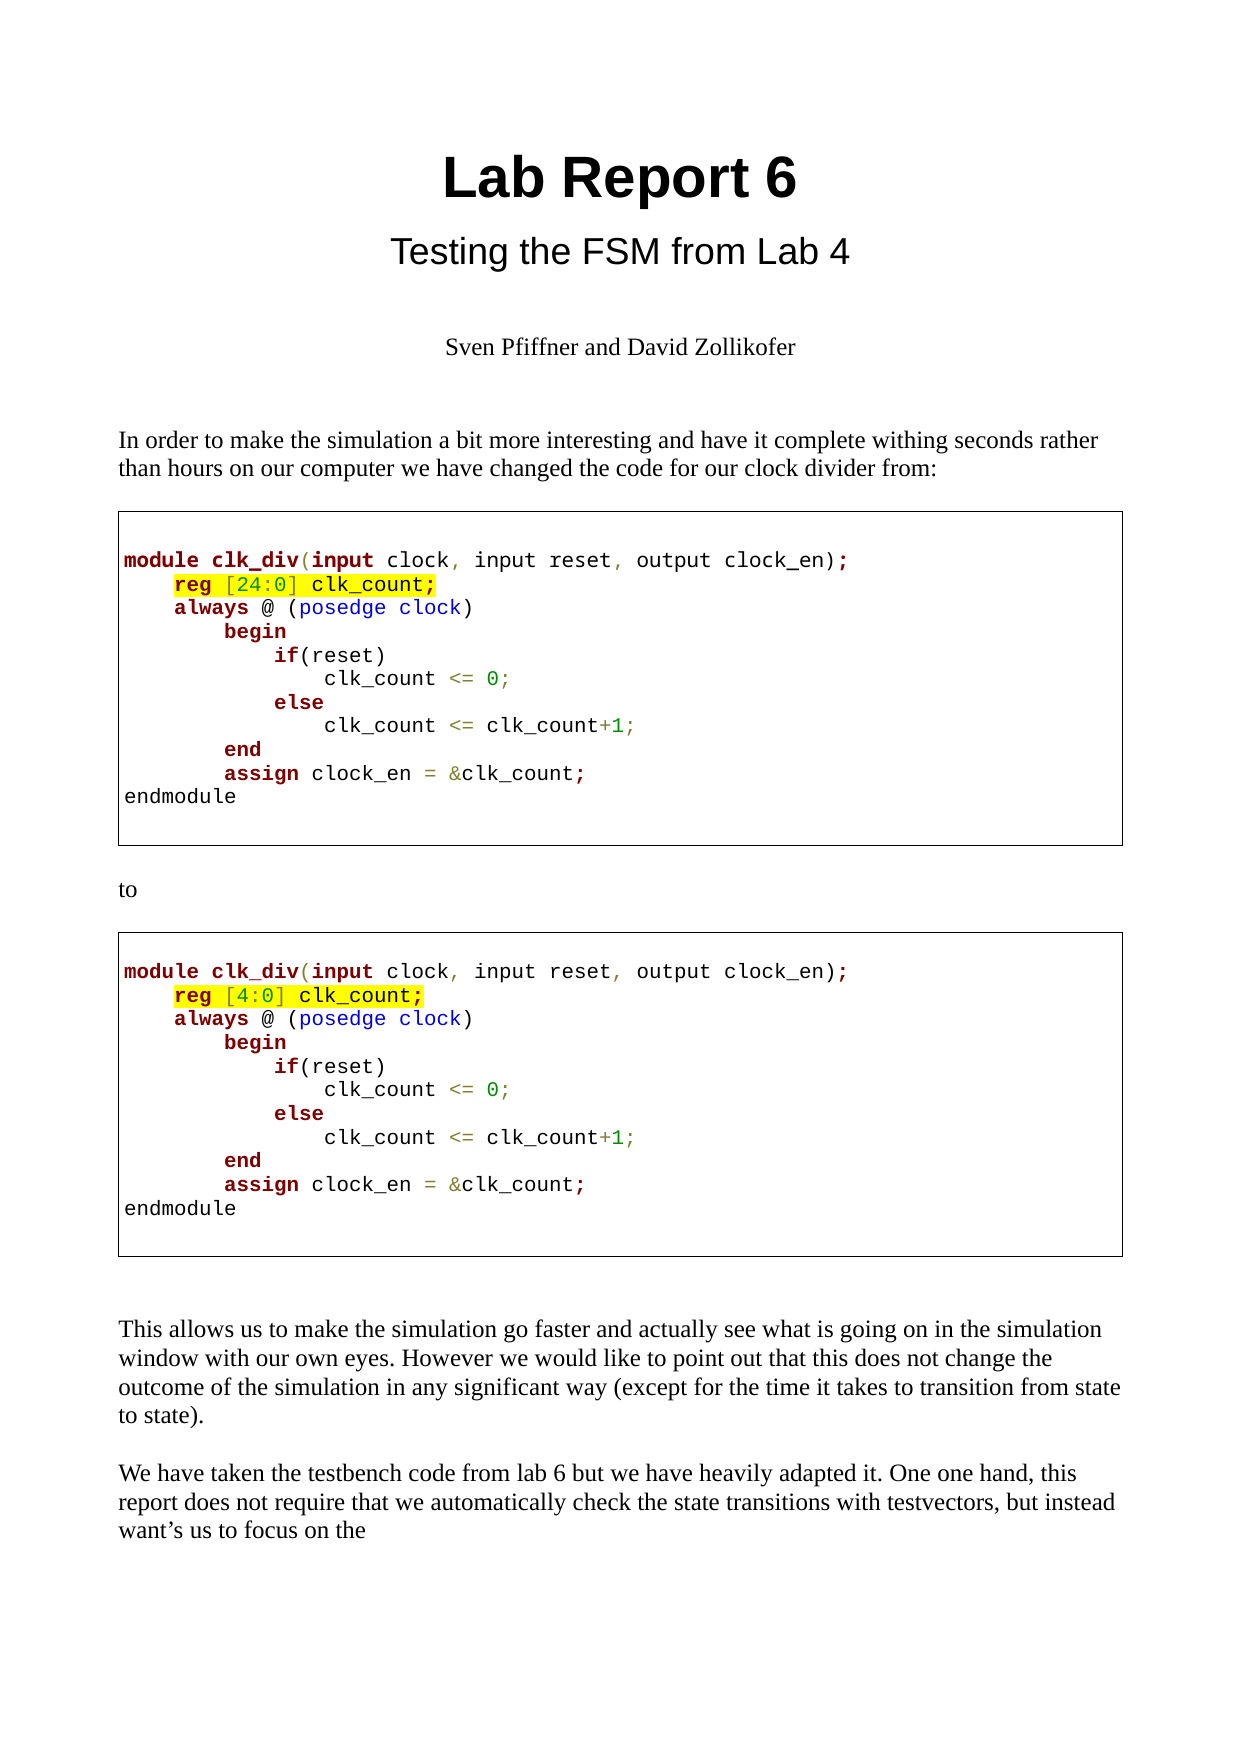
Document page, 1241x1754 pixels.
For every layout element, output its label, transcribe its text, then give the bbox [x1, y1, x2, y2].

text We have taken the testbench code from lab 6 but we have heavily adapted it. One one hand, this report does not require that we automatically check the state transitions with testvectors, but instead want’s us to focus on the [118, 1458, 1122, 1544]
table_header module clk_div(input clock, input reset, output clock_en); reg [24:0] clk_count; always @ (posedge clock) begin if(reset) clk_count <= 0; else clk_count <= clk_count+1; end assign clock_en = &clk_count; endmodule [119, 512, 1122, 845]
text In order to make the simulation a bit more interesting and have it complete withing seconds rather than hours on our computer we have changed the code for our clock divider from: [118, 425, 1122, 482]
table_header module clk_div(input clock, input reset, output clock_en); reg [4:0] clk_count; always @ (posedge clock) begin if(reset) clk_count <= 0; else clk_count <= clk_count+1; end assign clock_en = &clk_count; endmodule [119, 933, 1122, 1256]
text to [118, 874, 1122, 903]
subtitle Testing the FSM from Lab 4 [118, 229, 1122, 272]
text This allows us to make the simulation go faster and actually see what is going on in the simulation window with our own eyes. However we would like to point out that this does not change the outcome of the simulation in any significant way (except for the time it takes to transition from state to state). [118, 1314, 1122, 1429]
text Sven Pfiffner and David Zollikofer [118, 332, 1122, 361]
title Lab Report 6 [118, 143, 1122, 210]
